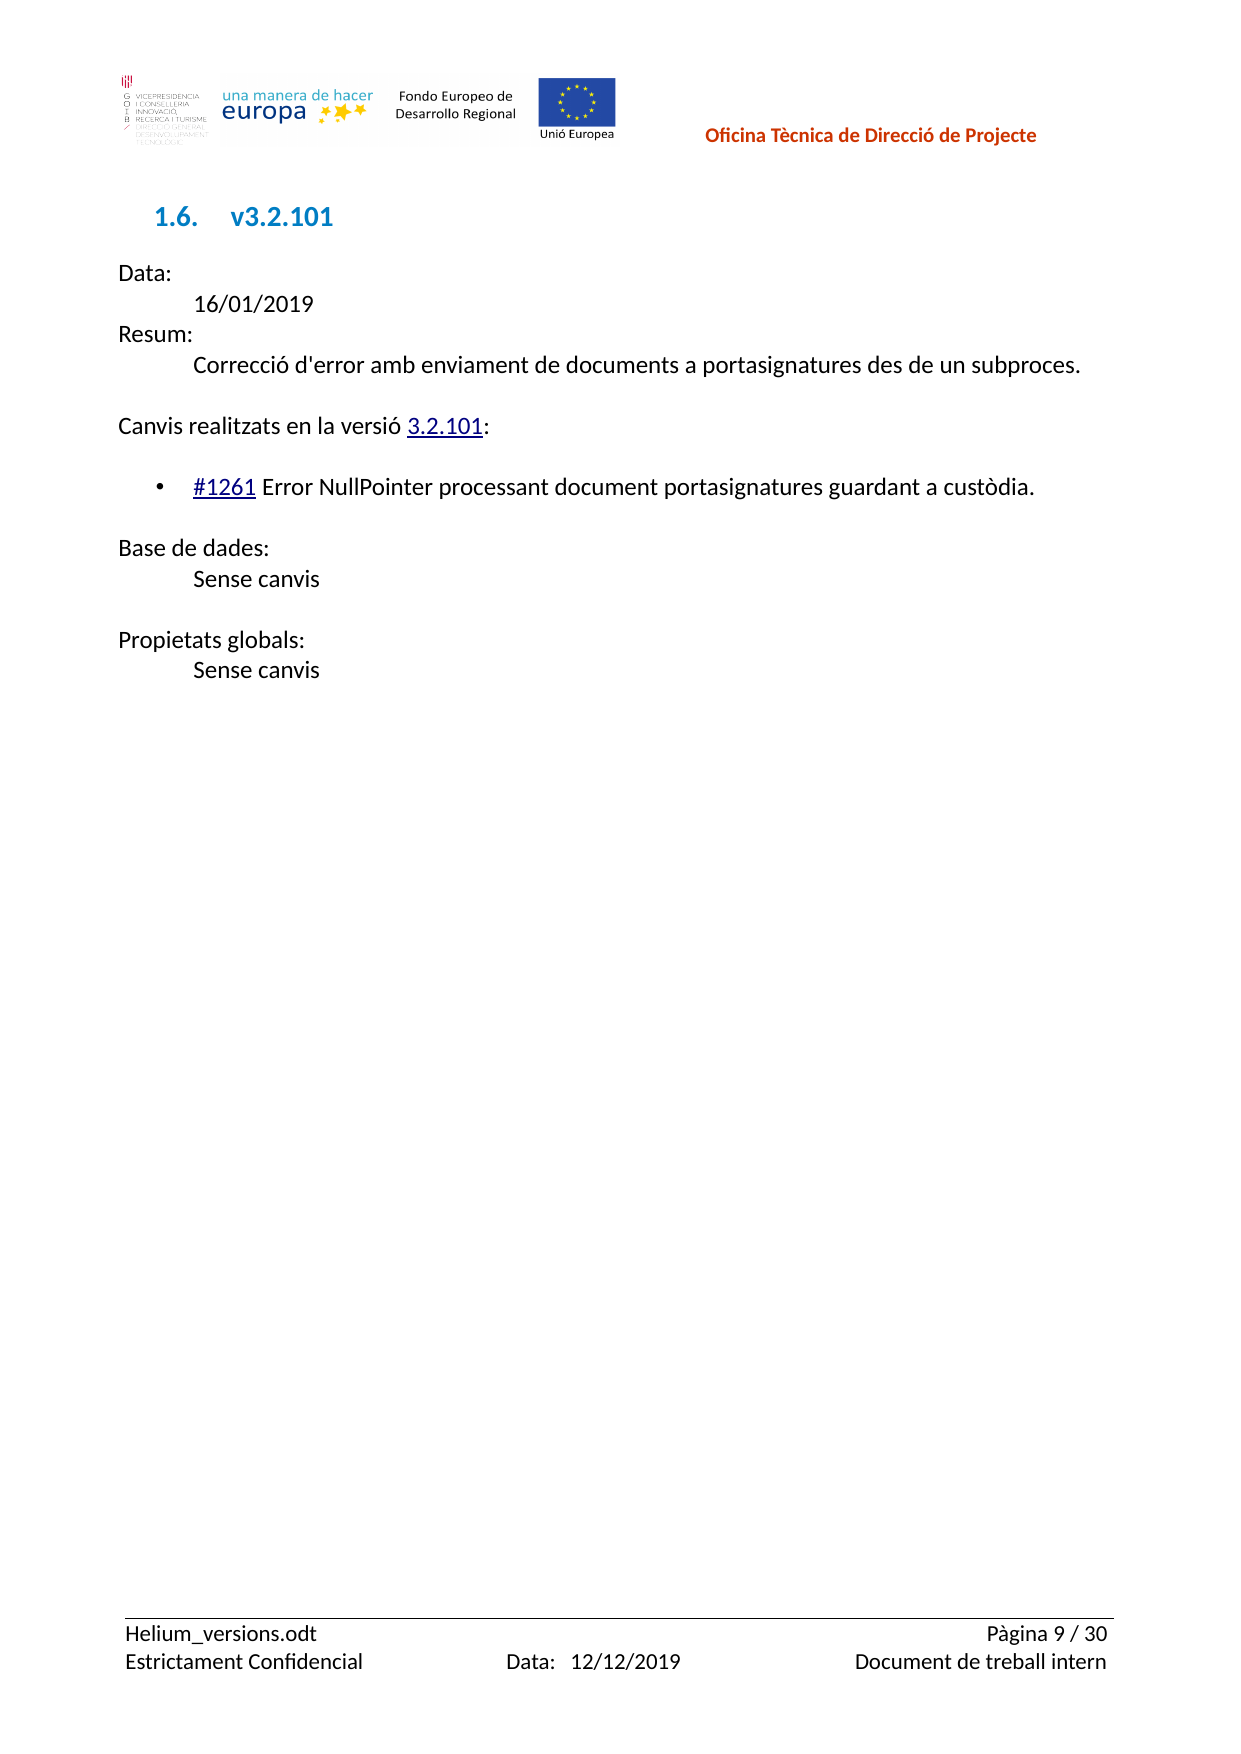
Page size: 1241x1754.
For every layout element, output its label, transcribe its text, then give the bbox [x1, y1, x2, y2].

text Base de dades: [118, 532, 1122, 563]
subtitle v3.2.101 [153, 198, 1122, 234]
text Sense canvis [118, 654, 1122, 685]
text Sense canvis [118, 563, 1122, 593]
text 16/01/2019 [118, 288, 1122, 319]
text Data: [118, 258, 1122, 288]
text Correcció d'error amb enviament de documents a portasignatures des de un subproces. [118, 349, 1122, 380]
text Resum: [118, 319, 1122, 349]
text Propietats globals: [118, 624, 1122, 654]
picture [118, 73, 213, 147]
picture [219, 73, 621, 147]
list #1261 Error NullPointer processant document portasignatures guardant a custòdia. [156, 471, 1122, 502]
text Canvis realitzats en la versió 3.2.101: [118, 410, 1122, 441]
